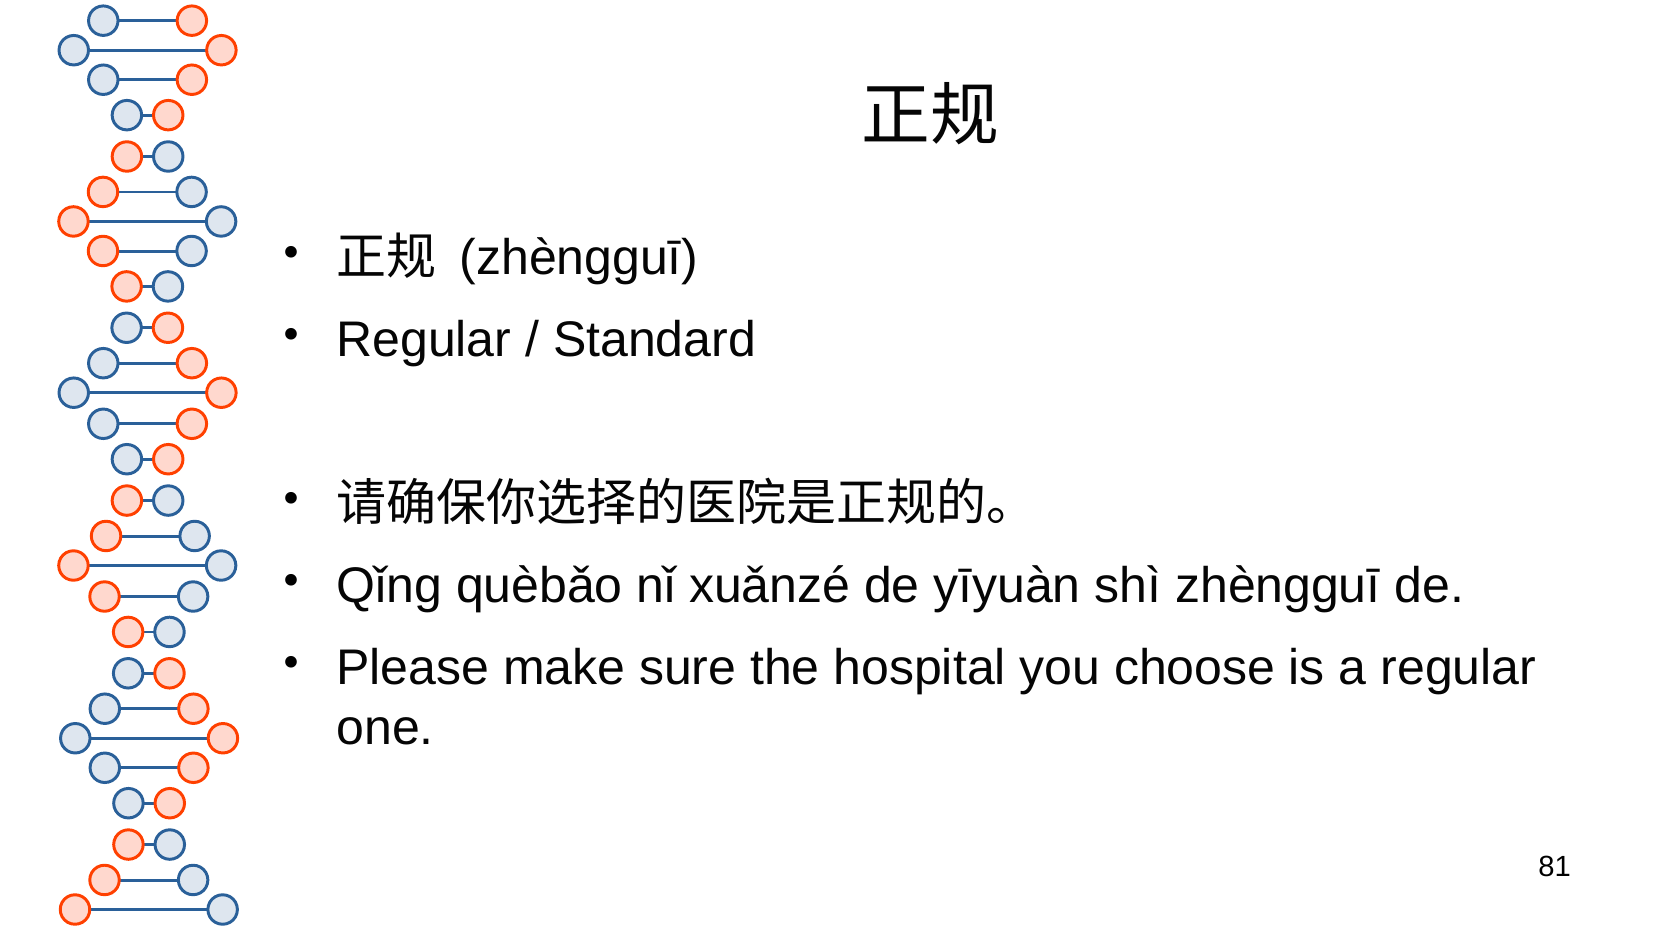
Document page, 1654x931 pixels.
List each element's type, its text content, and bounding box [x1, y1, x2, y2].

list 正规 (zhèngguī) Regular / Standard 请确保你选择的医院是正规的。 Qǐng quèbǎo nǐ xuǎnzé de yīyuàn shì zhèngguī de. Please make sure the hospital you choose is a regular one. [265, 224, 1595, 764]
title 正规 [265, 35, 1595, 189]
